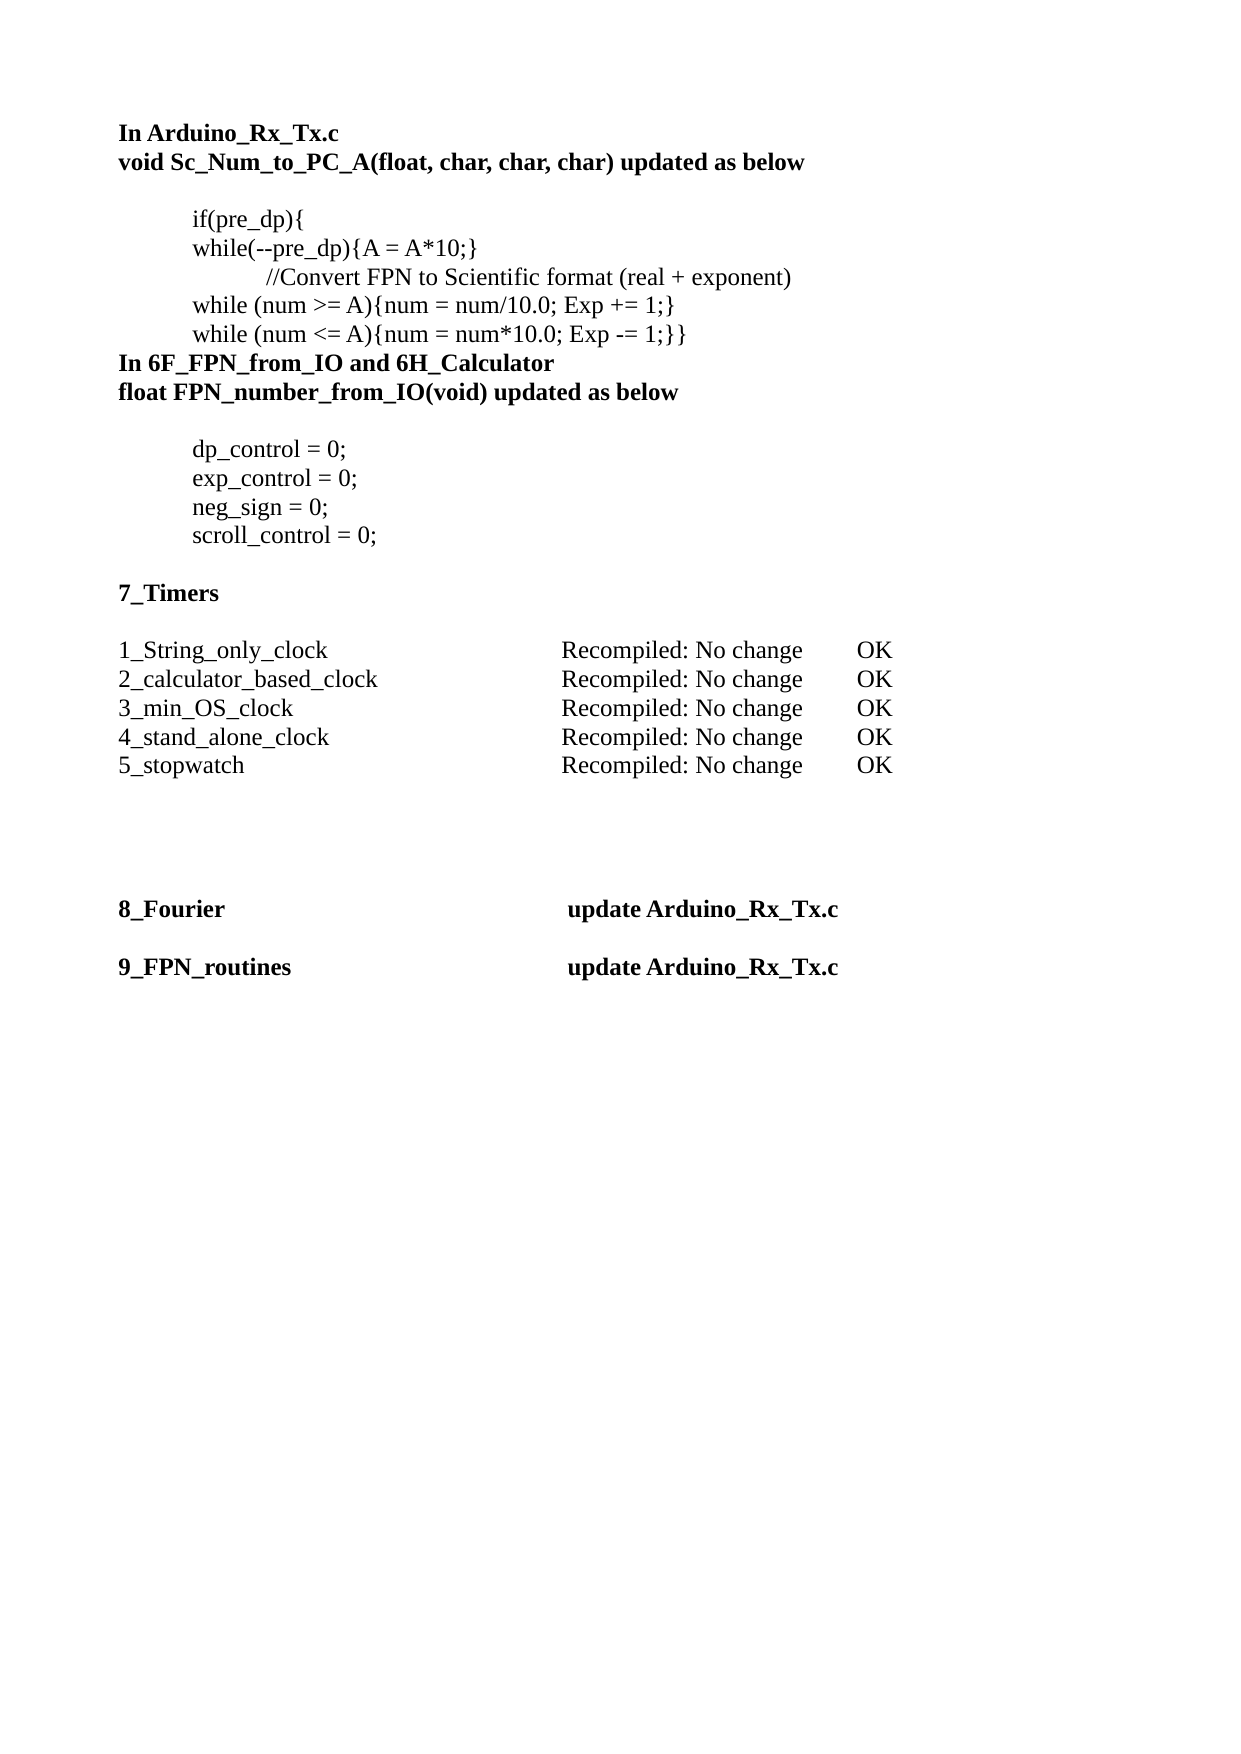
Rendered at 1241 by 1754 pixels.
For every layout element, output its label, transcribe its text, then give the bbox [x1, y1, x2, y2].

text neg_sign = 0; [192, 492, 1122, 521]
text scroll_control = 0; [192, 521, 1122, 549]
text float FPN_number_from_IO(void) updated as below [118, 377, 1122, 406]
text 2_calculator_based_clock Recompiled: No change OK [118, 664, 1122, 693]
text while(--pre_dp){A = A*10;} //Convert FPN to Scientific format (real + exponent) [192, 233, 1122, 291]
text 7_Timers [118, 578, 1122, 607]
text 3_min_OS_clock Recompiled: No change OK [118, 693, 1122, 722]
text void Sc_Num_to_PC_A(float, char, char, char) updated as below [118, 147, 1122, 176]
text 1_String_only_clock Recompiled: No change OK [118, 636, 1122, 664]
text 4_stand_alone_clock Recompiled: No change OK [118, 722, 1122, 751]
text while (num <= A){num = num*10.0; Exp -= 1;}} [192, 319, 1122, 348]
text 8_Fourier update Arduino_Rx_Tx.c [118, 894, 1122, 923]
text In 6F_FPN_from_IO and 6H_Calculator [118, 348, 1122, 377]
text while (num >= A){num = num/10.0; Exp += 1;} [192, 291, 1122, 319]
text exp_control = 0; [192, 463, 1122, 492]
text In Arduino_Rx_Tx.c [118, 118, 1122, 147]
text 5_stopwatch Recompiled: No change OK [118, 751, 1122, 779]
text dp_control = 0; [192, 434, 1122, 463]
text if(pre_dp){ [192, 204, 1122, 233]
text 9_FPN_routines update Arduino_Rx_Tx.c [118, 952, 1122, 981]
